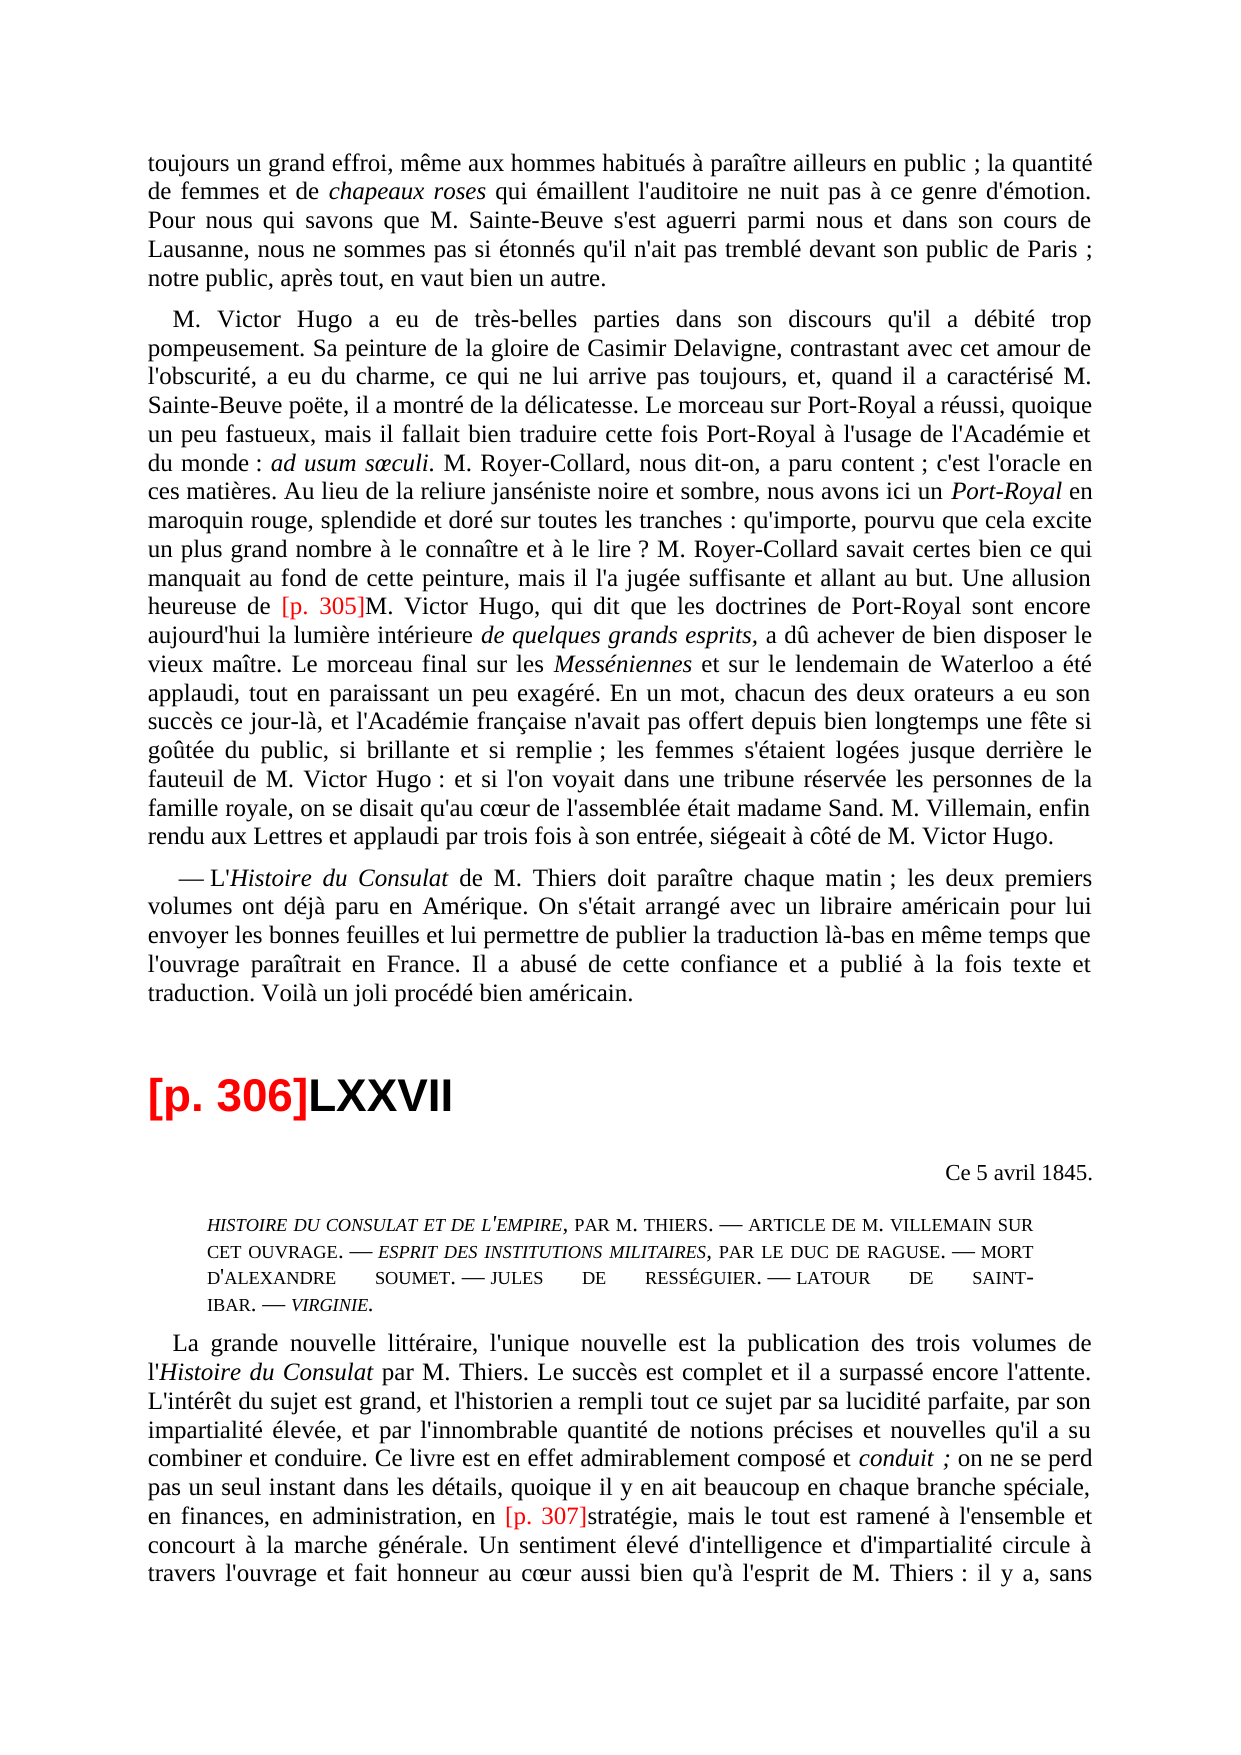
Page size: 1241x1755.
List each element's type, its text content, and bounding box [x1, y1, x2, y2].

subtitle [p. 306]LXXVII [148, 1069, 1093, 1122]
text histoire du consulat et de l'empire, par m. thiers. — article de m. villemain sur cet ouvrage. — esprit des institutions militaires, par le duc de raguse. — mort d'alexandre soumet. — jules de rességuier. — latour de saint-ibar. — virginie. [207, 1211, 1033, 1316]
text Ce 5 avril 1845. [148, 1159, 1093, 1186]
text La grande nouvelle littéraire, l'unique nouvelle est la publication des trois volumes de l'Histoire du Consulat par M. Thiers. Le succès est complet et il a surpassé encore l'attente. L'intérêt du sujet est grand, et l'historien a rempli tout ce sujet par sa lucidité parfaite, par son impartialité élevée, et par l'innombrable quantité de notions précises et nouvelles qu'il a su combiner et conduire. Ce livre est en effet admirablement composé et conduit ; on ne se perd pas un seul instant dans les détails, quoique il y en ait beaucoup en chaque branche spéciale, en finances, en administration, en [p. 307]stratégie, mais le tout est ramené à l'ensemble et concourt à la marche générale. Un sentiment élevé d'intelligence et d'impartialité circule à travers l'ouvrage et fait honneur au cœur aussi bien qu'à l'esprit de M. Thiers : il y a, sans [148, 1328, 1093, 1587]
text — L'Histoire du Consulat de M. Thiers doit paraître chaque matin ; les deux premiers volumes ont déjà paru en Amérique. On s'était arrangé avec un libraire américain pour lui envoyer les bonnes feuilles et lui permettre de publier la traduction là-bas en même temps que l'ouvrage paraîtrait en France. Il a abusé de cette confiance et a publié à la fois texte et traduction. Voilà un joli procédé bien américain. [148, 863, 1093, 1006]
text M. Victor Hugo a eu de très-belles parties dans son discours qu'il a débité trop pompeusement. Sa peinture de la gloire de Casimir Delavigne, contrastant avec cet amour de l'obscurité, a eu du charme, ce qui ne lui arrive pas toujours, et, quand il a caractérisé M. Sainte-Beuve poëte, il a montré de la délicatesse. Le morceau sur Port-Royal a réussi, quoique un peu fastueux, mais il fallait bien traduire cette fois Port-Royal à l'usage de l'Académie et du monde : ad usum sœculi. M. Royer-Collard, nous dit-on, a paru content ; c'est l'oracle en ces matières. Au lieu de la reliure janséniste noire et sombre, nous avons ici un Port-Royal en maroquin rouge, splendide et doré sur toutes les tranches : qu'importe, pourvu que cela excite un plus grand nombre à le connaître et à le lire ? M. Royer-Collard savait certes bien ce qui manquait au fond de cette peinture, mais il l'a jugée suffisante et allant au but. Une allusion heureuse de [p. 305]M. Victor Hugo, qui dit que les doctrines de Port-Royal sont encore aujourd'hui la lumière intérieure de quelques grands esprits, a dû achever de bien disposer le vieux maître. Le morceau final sur les Messéniennes et sur le lendemain de Waterloo a été applaudi, tout en paraissant un peu exagéré. En un mot, chacun des deux orateurs a eu son succès ce jour-là, et l'Académie française n'avait pas offert depuis bien longtemps une fête si goûtée du public, si brillante et si remplie ; les femmes s'étaient logées jusque derrière le fauteuil de M. Victor Hugo : et si l'on voyait dans une tribune réservée les personnes de la famille royale, on se disait qu'au cœur de l'assemblée était madame Sand. M. Villemain, enfin rendu aux Lettres et applaudi par trois fois à son entrée, siégeait à côté de M. Victor Hugo. [148, 304, 1093, 850]
text toujours un grand effroi, même aux hommes habitués à paraître ailleurs en public ; la quantité de femmes et de chapeaux roses qui émaillent l'auditoire ne nuit pas à ce genre d'émotion. Pour nous qui savons que M. Sainte-Beuve s'est aguerri parmi nous et dans son cours de Lausanne, nous ne sommes pas si étonnés qu'il n'ait pas tremblé devant son public de Paris ; notre public, après tout, en vaut bien un autre. [148, 148, 1093, 291]
